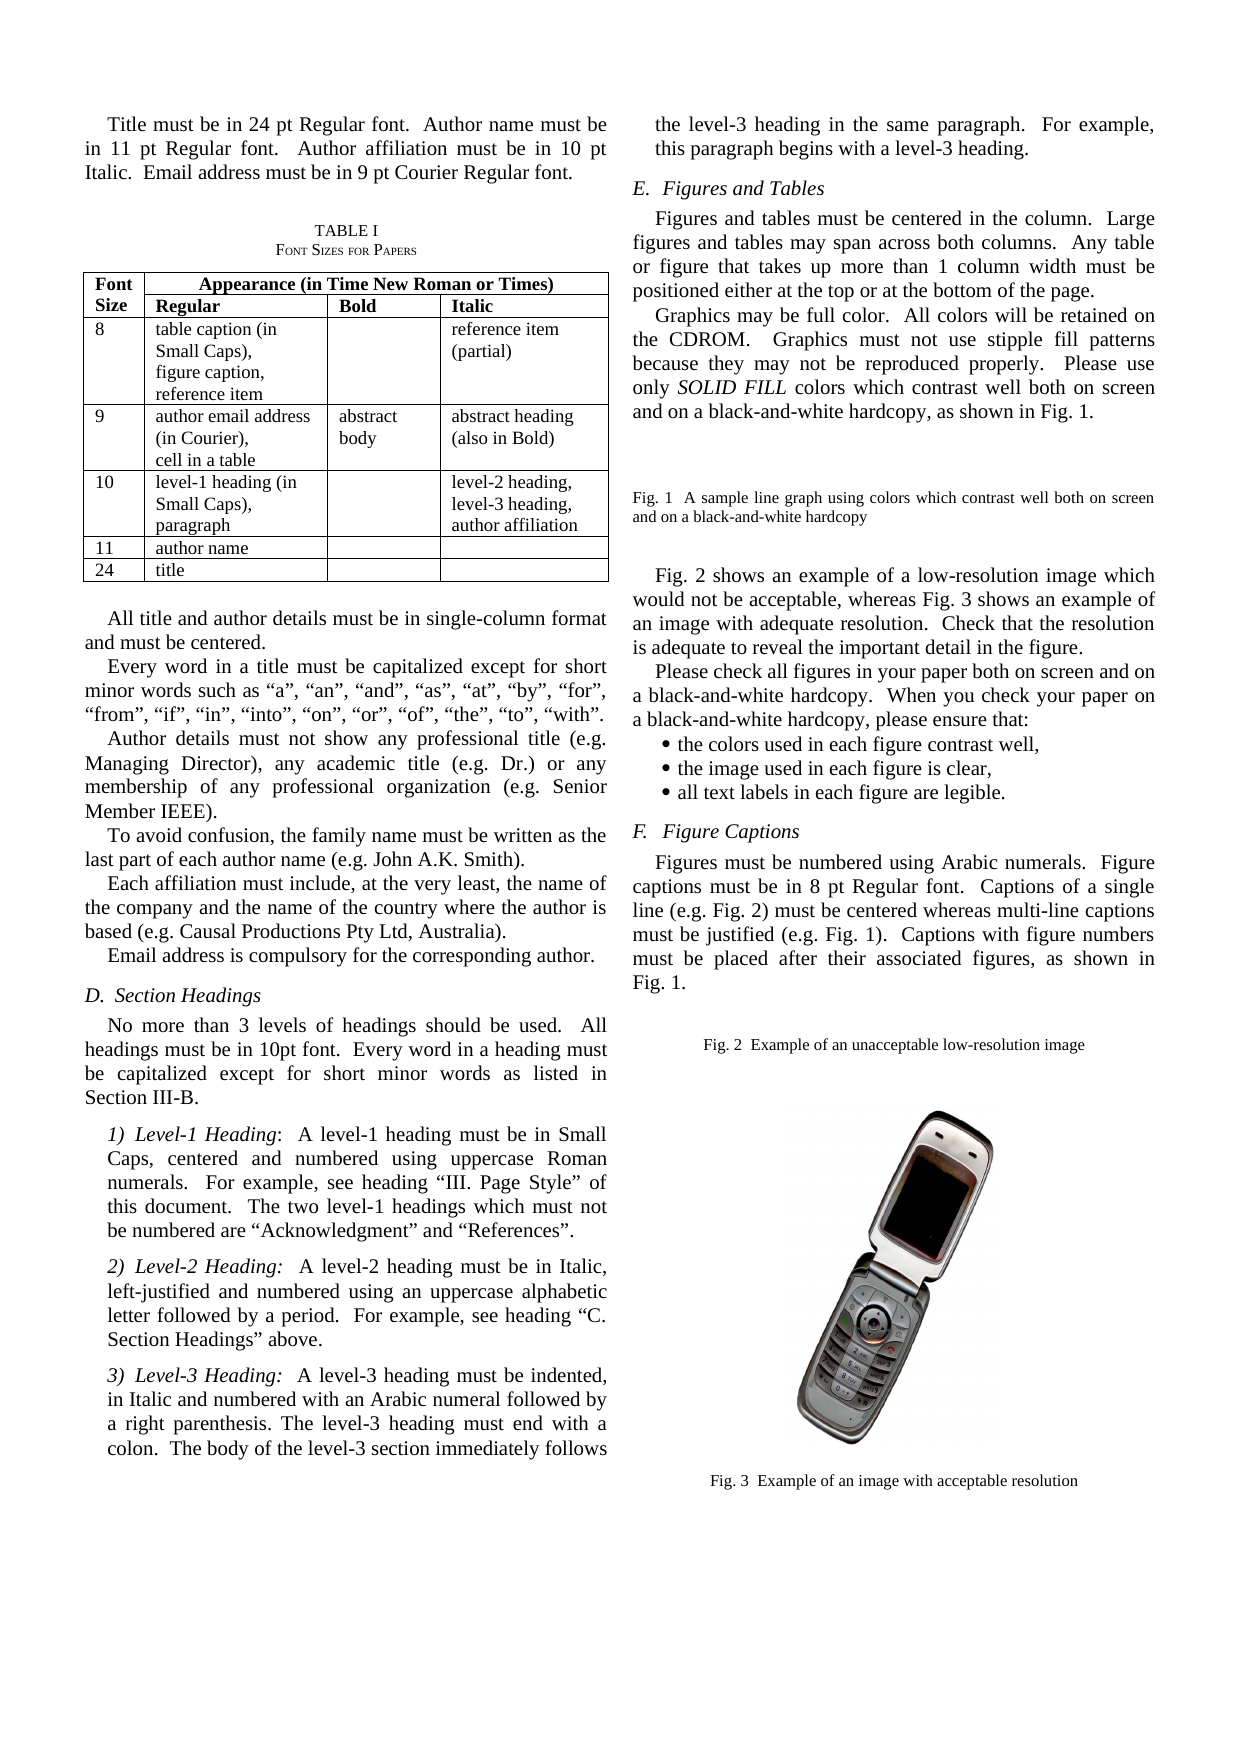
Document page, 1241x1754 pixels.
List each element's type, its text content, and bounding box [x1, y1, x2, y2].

table_header Appearance (in Time New Roman or Times) [145, 273, 608, 294]
text Fig. 2 shows an example of a low-resolution image which would not be acceptable, whereas Fig. 3 shows an example of an image with adequate resolution. Check that the resolution is adequate to reveal the important detail in the figure. [632, 563, 1156, 659]
table_cell 11 [84, 537, 144, 558]
list the colors used in each figure contrast well, [662, 731, 1156, 756]
table_cell [441, 559, 608, 581]
table_cell table caption (in Small Caps), figure caption, reference item [145, 318, 327, 404]
subtitle Level-2 Heading: A level-2 heading must be in Italic, left-justified and numbered using an uppercase alphabetic letter followed by a period. For example, see heading “C. Section Headings” above. [107, 1254, 608, 1351]
subtitle the level-3 heading in the same paragraph. For example, this paragraph begins with a level-3 heading. [655, 112, 1156, 160]
text TABLE I Font Sizes for Papers [84, 221, 608, 259]
subtitle Level-1 Heading: A level-1 heading must be in Small Caps, centered and numbered using uppercase Roman numerals. For example, see heading “III. Page Style” of this document. The two level-1 headings which must not be numbered are “Acknowledgment” and “References”. [107, 1122, 608, 1242]
table_cell title [145, 559, 327, 581]
subtitle Level-3 Heading: A level-3 heading must be indented, in Italic and numbered with an Arabic numeral followed by a right parenthesis. The level-3 heading must end with a colon. The body of the level-3 section immediately follows [107, 1363, 608, 1459]
table_cell [328, 318, 440, 404]
table_cell 8 [84, 318, 144, 404]
text Fig. 2 Example of an unacceptable low-resolution image [632, 1035, 1156, 1054]
table_header Font Size [84, 273, 144, 317]
text Title must be in 24 pt Regular font. Author name must be in 11 pt Regular font. Author affiliation must be in 10 pt Italic. Email address must be in 9 pt Courier Regular font. [84, 112, 608, 184]
table_cell level-1 heading (in Small Caps), paragraph [145, 471, 327, 536]
table_cell level-2 heading, level-3 heading, author affiliation [441, 471, 608, 536]
list all text labels in each figure are legible. [662, 779, 1156, 804]
subtitle Figure Captions [632, 819, 1156, 843]
text Figures must be numbered using Arabic numerals. Figure captions must be in 8 pt Regular font. Captions of a single line (e.g. Fig. 2) must be centered whereas multi-line captions must be justified (e.g. Fig. 1). Captions with figure numbers must be placed after their associated figures, as shown in Fig. 1. [632, 849, 1156, 994]
text To avoid confusion, the family name must be written as the last part of each author name (e.g. John A.K. Smith). [84, 823, 608, 871]
list the image used in each figure is clear, [662, 756, 1156, 779]
text All title and author details must be in single-column format and must be centered. [84, 606, 608, 654]
table_cell 9 [84, 405, 144, 470]
text Fig. 3 Example of an image with acceptable resolution [632, 1471, 1156, 1490]
table_cell abstract body [328, 405, 440, 470]
table_cell [328, 559, 440, 581]
subtitle Figures and Tables [632, 176, 1156, 200]
table_cell 10 [84, 471, 144, 536]
table_cell [441, 537, 608, 558]
table_cell author email address (in Courier), cell in a table [145, 405, 327, 470]
text Please check all figures in your paper both on screen and on a black-and-white hardcopy. When you check your paper on a black-and-white hardcopy, please ensure that: [632, 659, 1156, 731]
text No more than 3 levels of headings should be used. All headings must be in 10pt font. Every word in a heading must be capitalized except for short minor words as listed in Section III-B. [84, 1013, 608, 1109]
text Fig. 1 A sample line graph using colors which contrast well both on screen and on a black-and-white hardcopy [632, 488, 1156, 526]
table_cell Bold [328, 295, 440, 317]
table_cell [328, 471, 440, 536]
table_cell author name [145, 537, 327, 558]
subtitle Section Headings [84, 983, 608, 1007]
text Each affiliation must include, at the very least, the name of the company and the name of the country where the author is based (e.g. Causal Productions Pty Ltd, Australia). [84, 871, 608, 943]
table_cell Regular [145, 295, 327, 317]
text Author details must not show any professional title (e.g. Managing Director), any academic title (e.g. Dr.) or any membership of any professional organization (e.g. Senior Member IEEE). [84, 726, 608, 823]
picture [785, 1100, 1003, 1450]
table_cell Italic [441, 295, 608, 317]
text Every word in a title must be capitalized except for short minor words such as “a”, “an”, “and”, “as”, “at”, “by”, “for”, “from”, “if”, “in”, “into”, “on”, “or”, “of”, “the”, “to”, “with”. [84, 654, 608, 726]
table_cell abstract heading (also in Bold) [441, 405, 608, 470]
text Graphics may be full color. All colors will be retained on the CDROM. Graphics must not use stipple fill patterns because they may not be reproduced properly. Please use only SOLID FILL colors which contrast well both on screen and on a black-and-white hardcopy, as shown in Fig. 1. [632, 302, 1156, 423]
table_cell [328, 537, 440, 558]
text Figures and tables must be centered in the column. Large figures and tables may span across both columns. Any table or figure that takes up more than 1 column width must be positioned either at the top or at the bottom of the page. [632, 206, 1156, 302]
text Email address is compulsory for the corresponding author. [84, 943, 608, 967]
table_cell reference item (partial) [441, 318, 608, 404]
table_cell 24 [84, 559, 144, 581]
